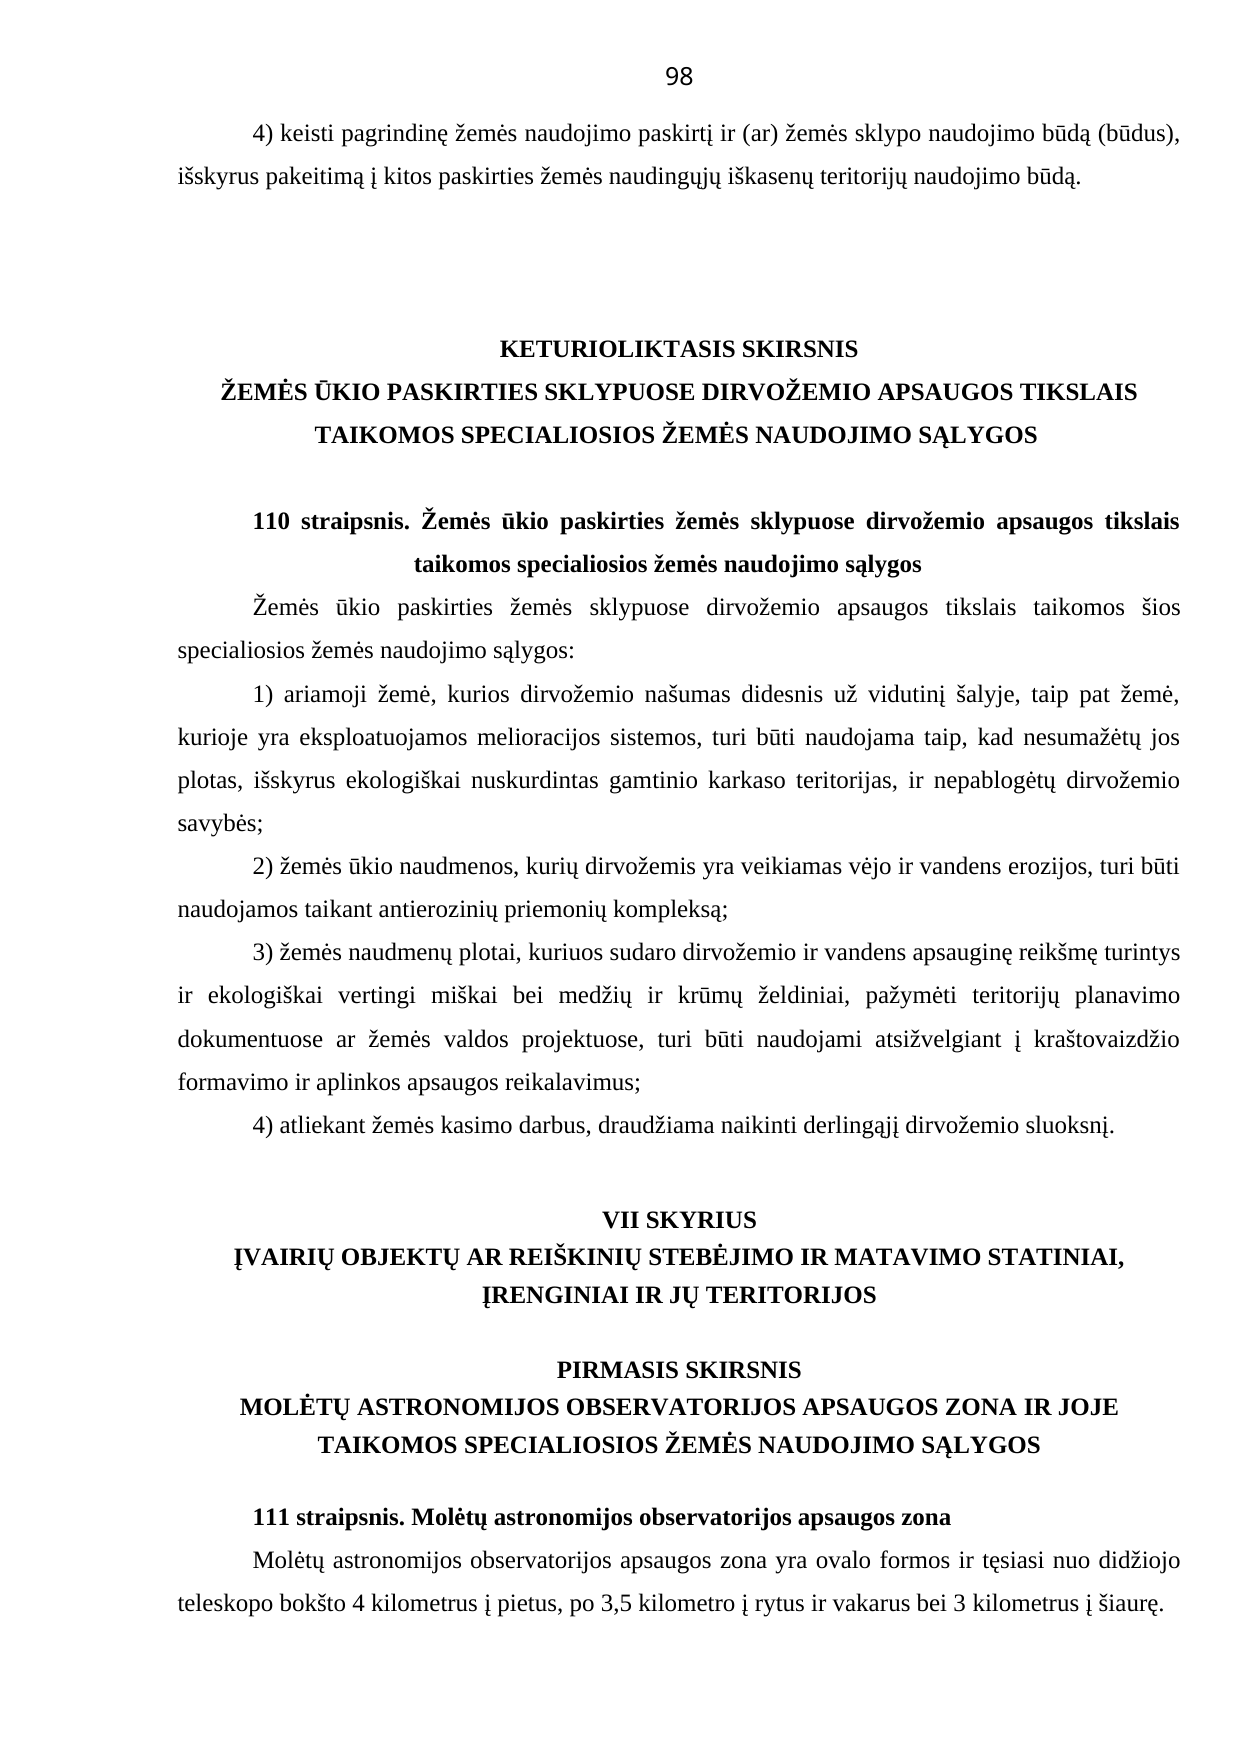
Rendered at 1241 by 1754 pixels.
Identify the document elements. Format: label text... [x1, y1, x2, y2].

text VII SKYRIUS [177, 1196, 1181, 1234]
text KETURIOLIKTASIS SKIRSNIS [177, 334, 1181, 362]
text PIRMASIS SKIRSNIS [177, 1346, 1181, 1384]
text 110 straipsnis. Žemės ūkio paskirties žemės sklypuose dirvožemio apsaugos tikslais taikomos specialiosios žemės naudojimo sąlygos [252, 506, 1181, 578]
text ŽEMĖS ŪKIO PASKIRTIES SKLYPUOSE DIRVOŽEMIO APSAUGOS TIKSLAIS TAIKOMOS SPECIALIOSIOS ŽEMĖS NAUDOJIMO SĄLYGOS [177, 377, 1181, 449]
text Molėtų astronomijos observatorijos apsaugos zona yra ovalo formos ir tęsiasi nuo didžiojo teleskopo bokšto 4 kilometrus į pietus, po 3,5 kilometro į rytus ir vakarus bei 3 kilometrus į šiaurę. [177, 1545, 1181, 1617]
text 2) žemės ūkio naudmenos, kurių dirvožemis yra veikiamas vėjo ir vandens erozijos, turi būti naudojamos taikant antierozinių priemonių kompleksą; [177, 851, 1181, 923]
text 111 straipsnis. Molėtų astronomijos observatorijos apsaugos zona [177, 1502, 1181, 1531]
text MOLĖTŲ ASTRONOMIJOS OBSERVATORIJOS APSAUGOS ZONA IR JOJE TAIKOMOS SPECIALIOSIOS ŽEMĖS NAUDOJIMO SĄLYGOS [177, 1384, 1181, 1459]
text 3) žemės naudmenų plotai, kuriuos sudaro dirvožemio ir vandens apsauginę reikšmę turintys ir ekologiškai vertingi miškai bei medžių ir krūmų želdiniai, pažymėti teritorijų planavimo dokumentuose ar žemės valdos projektuose, turi būti naudojami atsižvelgiant į kraštovaizdžio formavimo ir aplinkos apsaugos reikalavimus; [177, 937, 1181, 1096]
text Žemės ūkio paskirties žemės sklypuose dirvožemio apsaugos tikslais taikomos šios specialiosios žemės naudojimo sąlygos: [177, 592, 1181, 664]
text 4) atliekant žemės kasimo darbus, draudžiama naikinti derlingąjį dirvožemio sluoksnį. [177, 1110, 1181, 1139]
text ĮVAIRIŲ OBJEKTŲ AR REIŠKINIŲ STEBĖJIMO IR MATAVIMO STATINIAI, ĮRENGINIAI IR JŲ TERITORIJOS [177, 1234, 1181, 1309]
text 1) ariamoji žemė, kurios dirvožemio našumas didesnis už vidutinį šalyje, taip pat žemė, kurioje yra eksploatuojamos melioracijos sistemos, turi būti naudojama taip, kad nesumažėtų jos plotas, išskyrus ekologiškai nuskurdintas gamtinio karkaso teritorijas, ir nepablogėtų dirvožemio savybės; [177, 679, 1181, 837]
text 4) keisti pagrindinę žemės naudojimo paskirtį ir (ar) žemės sklypo naudojimo būdą (būdus), išskyrus pakeitimą į kitos paskirties žemės naudingųjų iškasenų teritorijų naudojimo būdą. [177, 118, 1181, 190]
